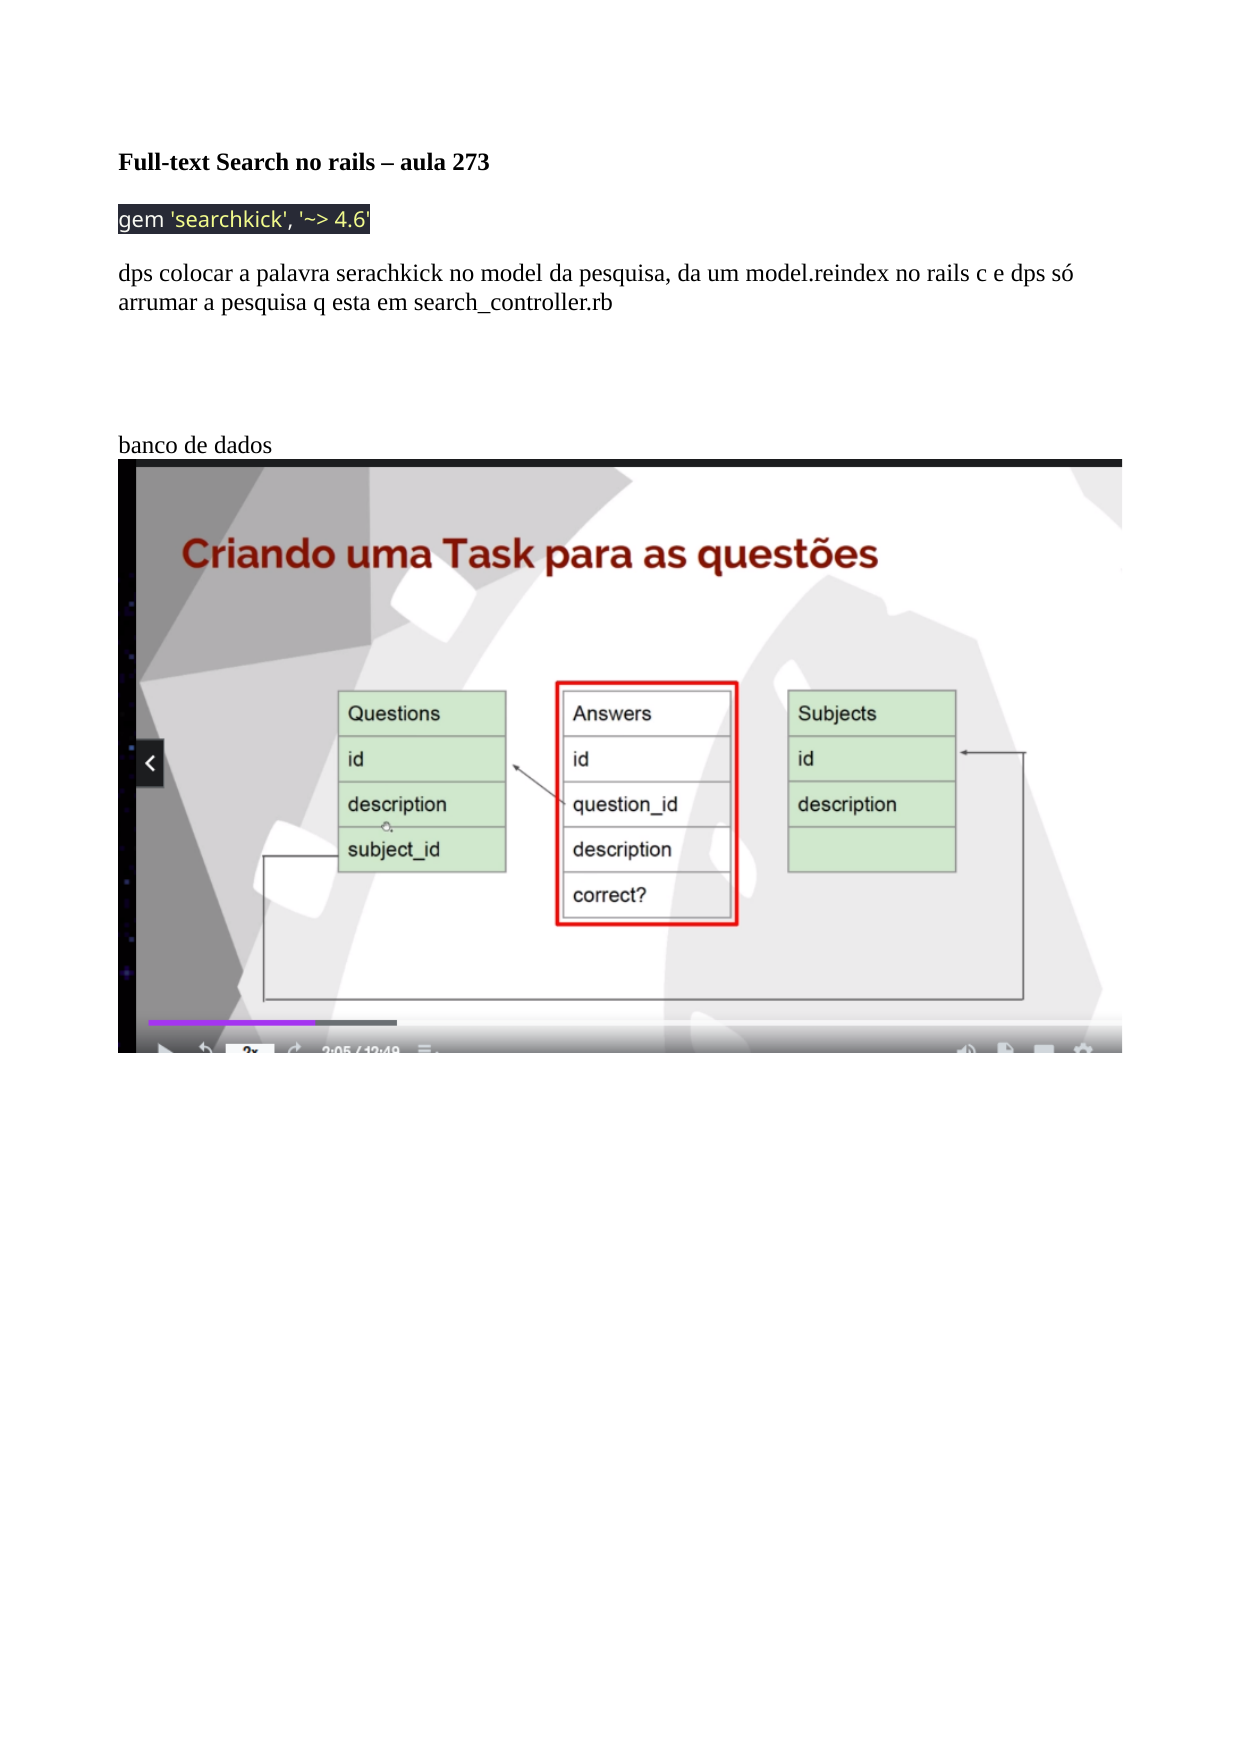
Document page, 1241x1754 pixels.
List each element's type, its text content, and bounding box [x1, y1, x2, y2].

text dps colocar a palavra serachkick no model da pesquisa, da um model.reindex no rails c e dps só arrumar a pesquisa q esta em search_controller.rb [118, 258, 1122, 315]
picture [118, 459, 1123, 1053]
text banco de dados [118, 430, 1122, 459]
text Full-text Search no rails – aula 273 [118, 147, 1122, 176]
text gem 'searchkick', '~> 4.6' [118, 204, 1122, 234]
